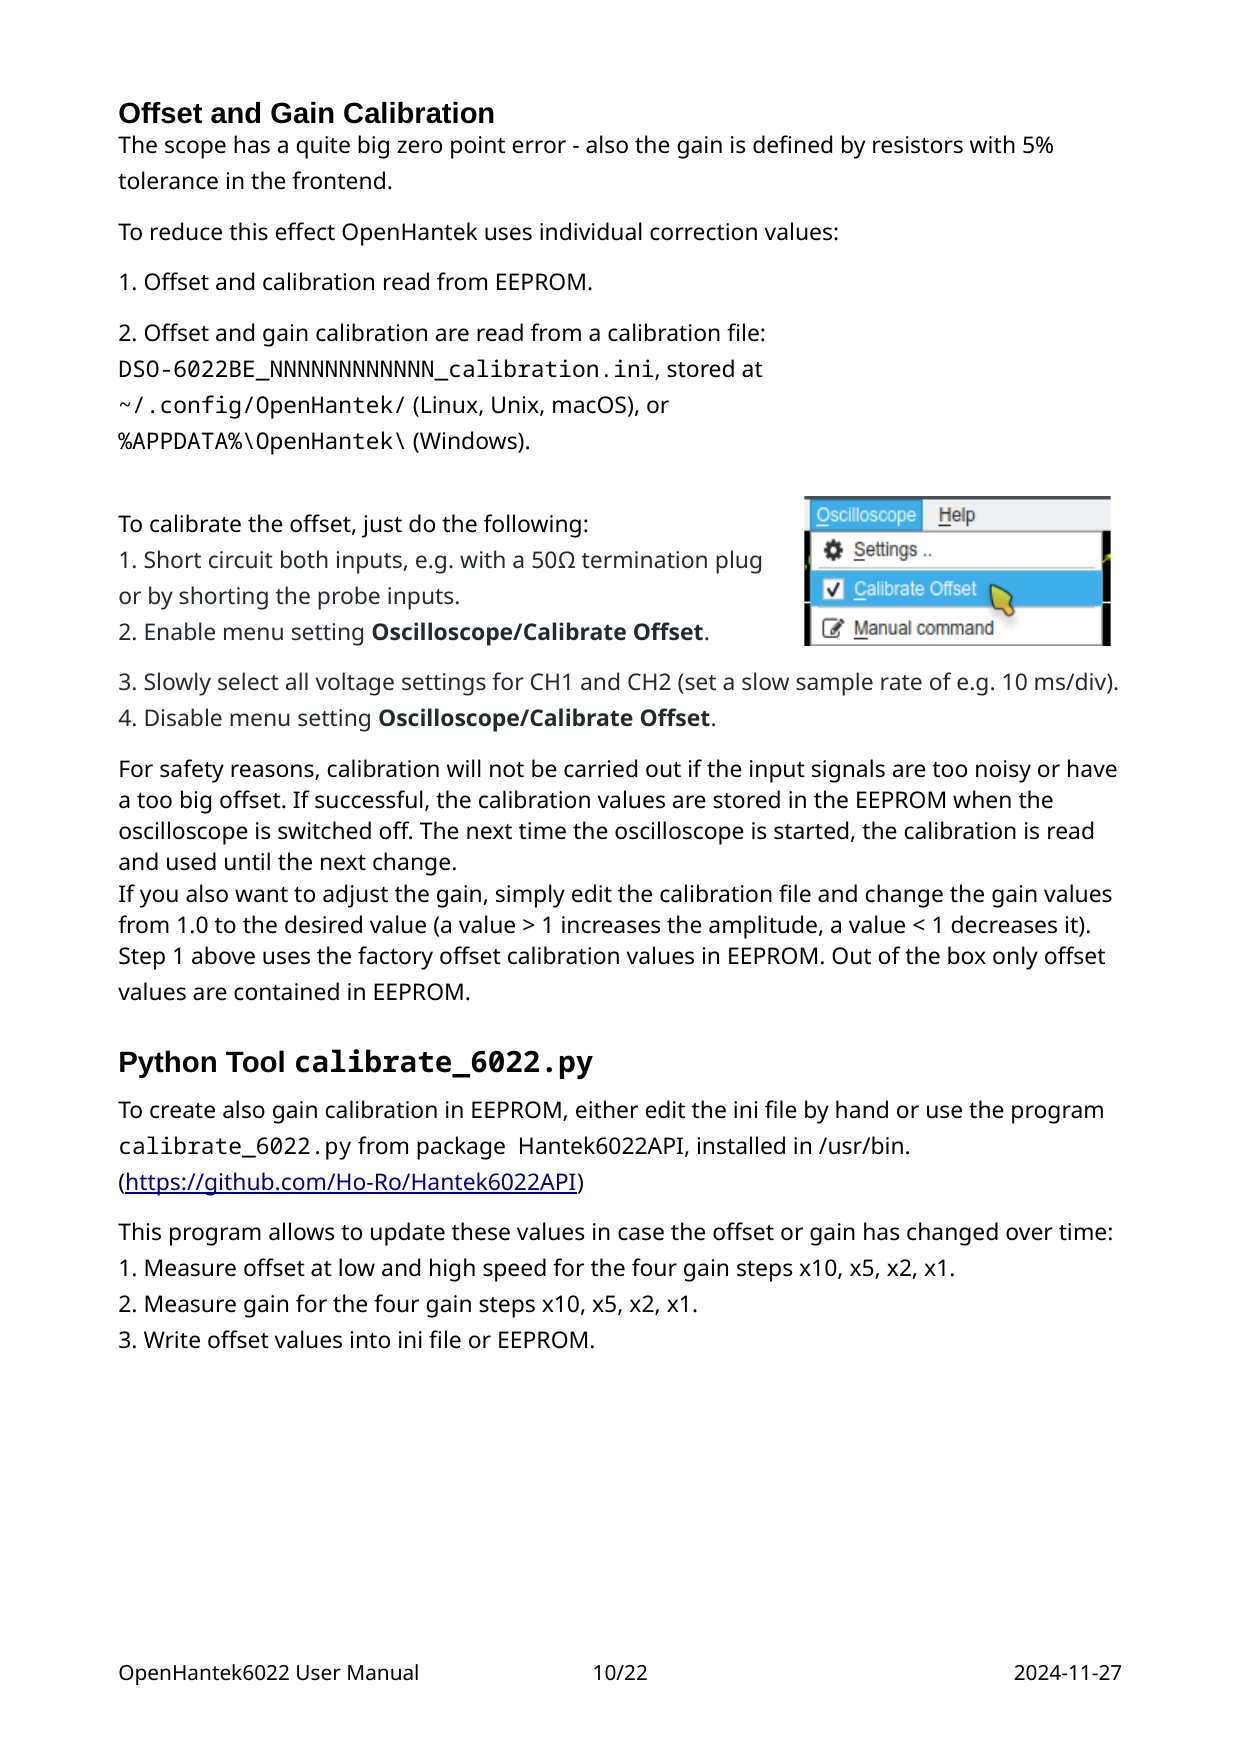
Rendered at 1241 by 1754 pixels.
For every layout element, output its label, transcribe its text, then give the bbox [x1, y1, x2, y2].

subtitle Offset and Gain Calibration [118, 96, 1122, 129]
text The scope has a quite big zero point error - also the gain is defined by resistors with 5% tolerance in the frontend. [118, 129, 1122, 197]
text To calibrate the offset, just do the following: 1. Short circuit both inputs, e.g. with a 50Ω termination plug or by shorting the probe inputs. 2. Enable menu setting Oscilloscope/Calibrate Offset. [118, 508, 1122, 647]
text 1. Offset and calibration read from EEPROM. [118, 266, 1122, 298]
text If you also want to adjust the gain, simply edit the calibration file and change the gain values from 1.0 to the desired value (a value > 1 increases the amplitude, a value < 1 decreases it). [118, 878, 1122, 940]
subtitle Python Tool calibrate_6022.py [118, 1041, 1122, 1081]
text Step 1 above uses the factory offset calibration values in EEPROM. Out of the box only offset values are contained in EEPROM. [118, 940, 1122, 1007]
text To create also gain calibration in EEPROM, either edit the ini file by hand or use the program calibrate_6022.py from package Hantek6022API, installed in /usr/bin. (https://github.com/Ho-Ro/Hantek6022API) [118, 1094, 1122, 1197]
text This program allows to update these values in case the offset or gain has changed over time: 1. Measure offset at low and high speed for the four gain steps x10, x5, x2, x1. 2. Measure gain for the four gain steps x10, x5, x2, x1. 3. Write offset values into ini file or EEPROM. [118, 1216, 1122, 1355]
text For safety reasons, calibration will not be carried out if the input signals are too noisy or have a too big offset. If successful, the calibration values are stored in the EEPROM when the oscilloscope is switched off. The next time the oscilloscope is started, the calibration is read and used until the next change. [118, 753, 1122, 878]
picture [804, 496, 1111, 646]
text 2. Offset and gain calibration are read from a calibration file: DSO-6022BE_NNNNNNNNNNNN_calibration.ini, stored at ~/.config/OpenHantek/ (Linux, Unix, macOS), or %APPDATA%\OpenHantek\ (Windows). [118, 317, 1122, 489]
text To reduce this effect OpenHantek uses individual correction values: [118, 216, 1122, 247]
text 3. Slowly select all voltage settings for CH1 and CH2 (set a slow sample rate of e.g. 10 ms/div). 4. Disable menu setting Oscilloscope/Calibrate Offset. [118, 666, 1122, 733]
